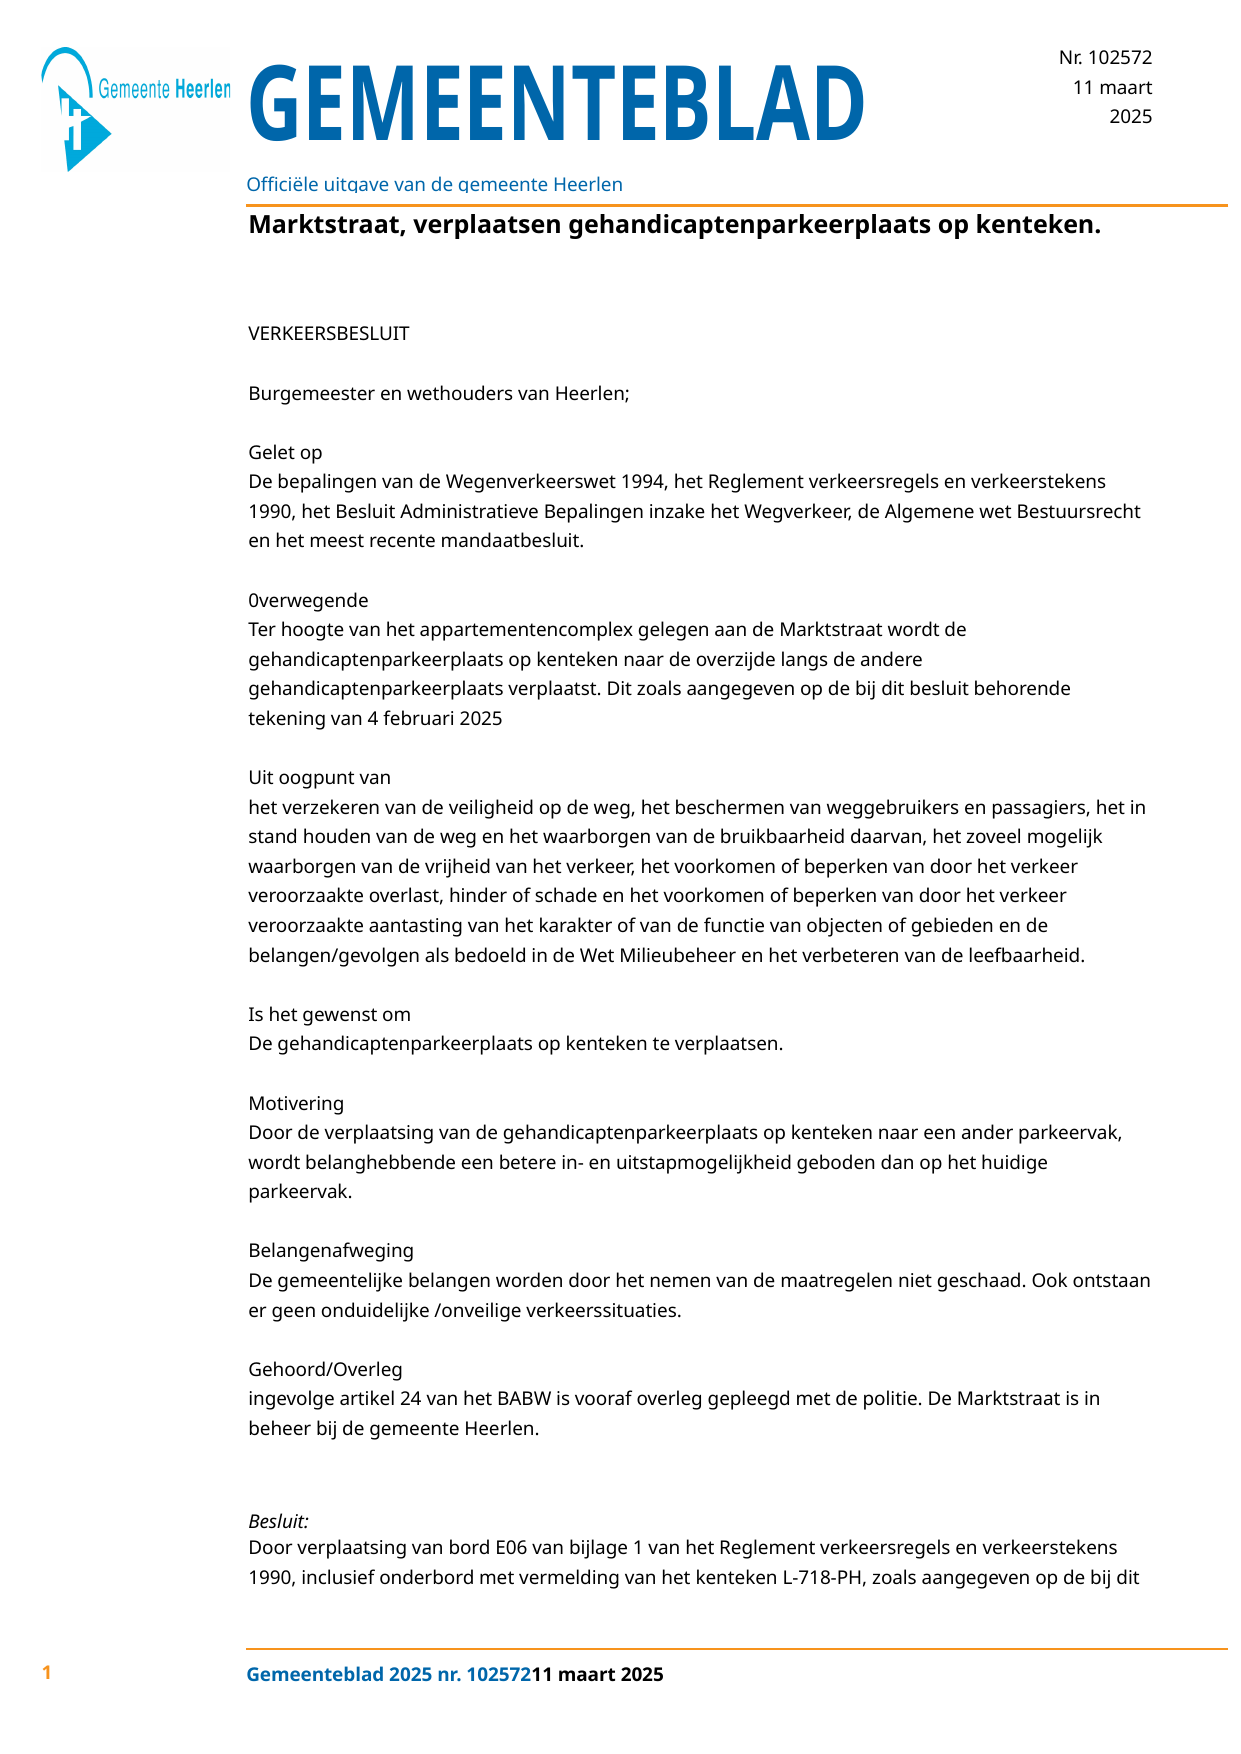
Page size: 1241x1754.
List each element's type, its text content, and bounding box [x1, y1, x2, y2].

text het verzekeren van de veiligheid op de weg, het beschermen van weggebruikers en passagiers, het in stand houden van de weg en het waarborgen van de bruikbaarheid daarvan, het zoveel mogelijk waarborgen van de vrijheid van het verkeer, het voorkomen of beperken van door het verkeer veroorzaakte overlast, hinder of schade en het voorkomen of beperken van door het verkeer veroorzaakte aantasting van het karakter of van de functie van objecten of gebieden en de belangen/gevolgen als bedoeld in de Wet Milieubeheer en het verbeteren van de leefbaarheid. [248, 794, 1152, 968]
text Is het gewenst om [248, 1001, 1152, 1027]
text Ter hoogte van het appartementencomplex gelegen aan de Marktstraat wordt de gehandicaptenparkeerplaats op kenteken naar de overzijde langs de andere gehandicaptenparkeerplaats verplaatst. Dit zoals aangegeven op de bij dit besluit behorende tekening van 4 februari 2025 [248, 616, 1152, 731]
picture [41, 47, 231, 172]
text De gehandicaptenparkeerplaats op kenteken te verplaatsen. [248, 1031, 1152, 1056]
text VERKEERSBESLUIT [248, 321, 1152, 346]
text De gemeentelijke belangen worden door het nemen van de maatregelen niet geschaad. Ook ontstaan er geen onduidelijke /onveilige verkeerssituaties. [248, 1267, 1152, 1323]
text Gehoord/Overleg [248, 1356, 1152, 1382]
text Burgemeester en wethouders van Heerlen; [248, 380, 1152, 406]
text Besluit: [248, 1509, 1152, 1534]
text ingevolge artikel 24 van het BABW is vooraf overleg gepleegd met de politie. De Marktstraat is in beheer bij de gemeente Heerlen. [248, 1386, 1152, 1441]
text Marktstraat, verplaatsen gehandicaptenparkeerplaats op kenteken. [248, 207, 1152, 241]
text 0verwegende [248, 587, 1152, 613]
text Uit oogpunt van [248, 764, 1152, 790]
picture [41, 47, 59, 70]
text De bepalingen van de Wegenverkeerswet 1994, het Reglement verkeersregels en verkeerstekens 1990, het Besluit Administratieve Bepalingen inzake het Wegverkeer, de Algemene wet Bestuursrecht en het meest recente mandaatbesluit. [248, 468, 1152, 553]
text Door de verplaatsing van de gehandicaptenparkeerplaats op kenteken naar een ander parkeervak, wordt belanghebbende een betere in- en uitstapmogelijkheid geboden dan op het huidige parkeervak. [248, 1119, 1152, 1204]
text Gelet op [248, 439, 1152, 465]
text Belangenafweging [248, 1238, 1152, 1263]
text Door verplaatsing van bord E06 van bijlage 1 van het Reglement verkeersregels en verkeerstekens 1990, inclusief onderbord met vermelding van het kenteken L-718-PH, zoals aangegeven op de bij dit [248, 1534, 1152, 1590]
text Motivering [248, 1090, 1152, 1116]
